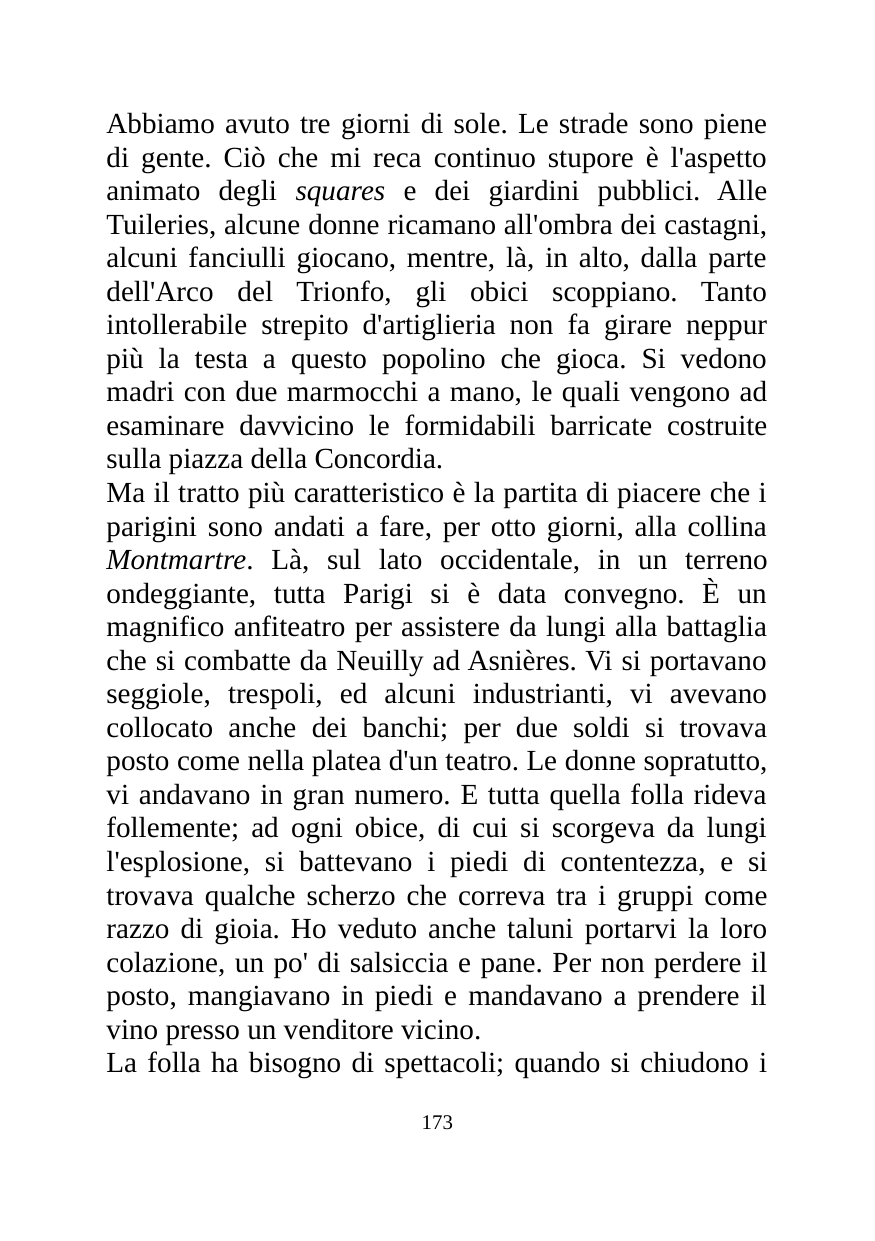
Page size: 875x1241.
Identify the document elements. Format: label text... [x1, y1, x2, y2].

text Ma il tratto più caratteristico è la partita di piacere che i parigini sono andati a fare, per otto giorni, alla collina Montmartre. Là, sul lato occidentale, in un terreno ondeggiante, tutta Parigi si è data convegno. È un magnifico anfiteatro per assistere da lungi alla battaglia che si combatte da Neuilly ad Asnières. Vi si portavano seggiole, trespoli, ed alcuni industrianti, vi avevano collocato anche dei banchi; per due soldi si trovava posto come nella platea d'un teatro. Le donne sopratutto, vi andavano in gran numero. E tutta quella folla rideva follemente; ad ogni obice, di cui si scorgeva da lungi l'esplosione, si battevano i piedi di contentezza, e si trovava qualche scherzo che correva tra i gruppi come razzo di gioia. Ho veduto anche taluni portarvi la loro colazione, un po' di salsiccia e pane. Per non perdere il posto, mangiavano in piedi e mandavano a prendere il vino presso un venditore vicino. [106, 475, 768, 1045]
text Abbiamo avuto tre giorni di sole. Le strade sono piene di gente. Ciò che mi reca continuo stupore è l'aspetto animato degli squares e dei giardini pubblici. Alle Tuileries, alcune donne ricamano all'ombra dei castagni, alcuni fanciulli giocano, mentre, là, in alto, dalla parte dell'Arco del Trionfo, gli obici scoppiano. Tanto intollerabile strepito d'artiglieria non fa girare neppur più la testa a questo popolino che gioca. Si vedono madri con due marmocchi a mano, le quali vengono ad esaminare davvicino le formidabili barricate costruite sulla piazza della Concordia. [106, 106, 768, 475]
text La folla ha bisogno di spettacoli; quando si chiudono i [106, 1045, 768, 1079]
